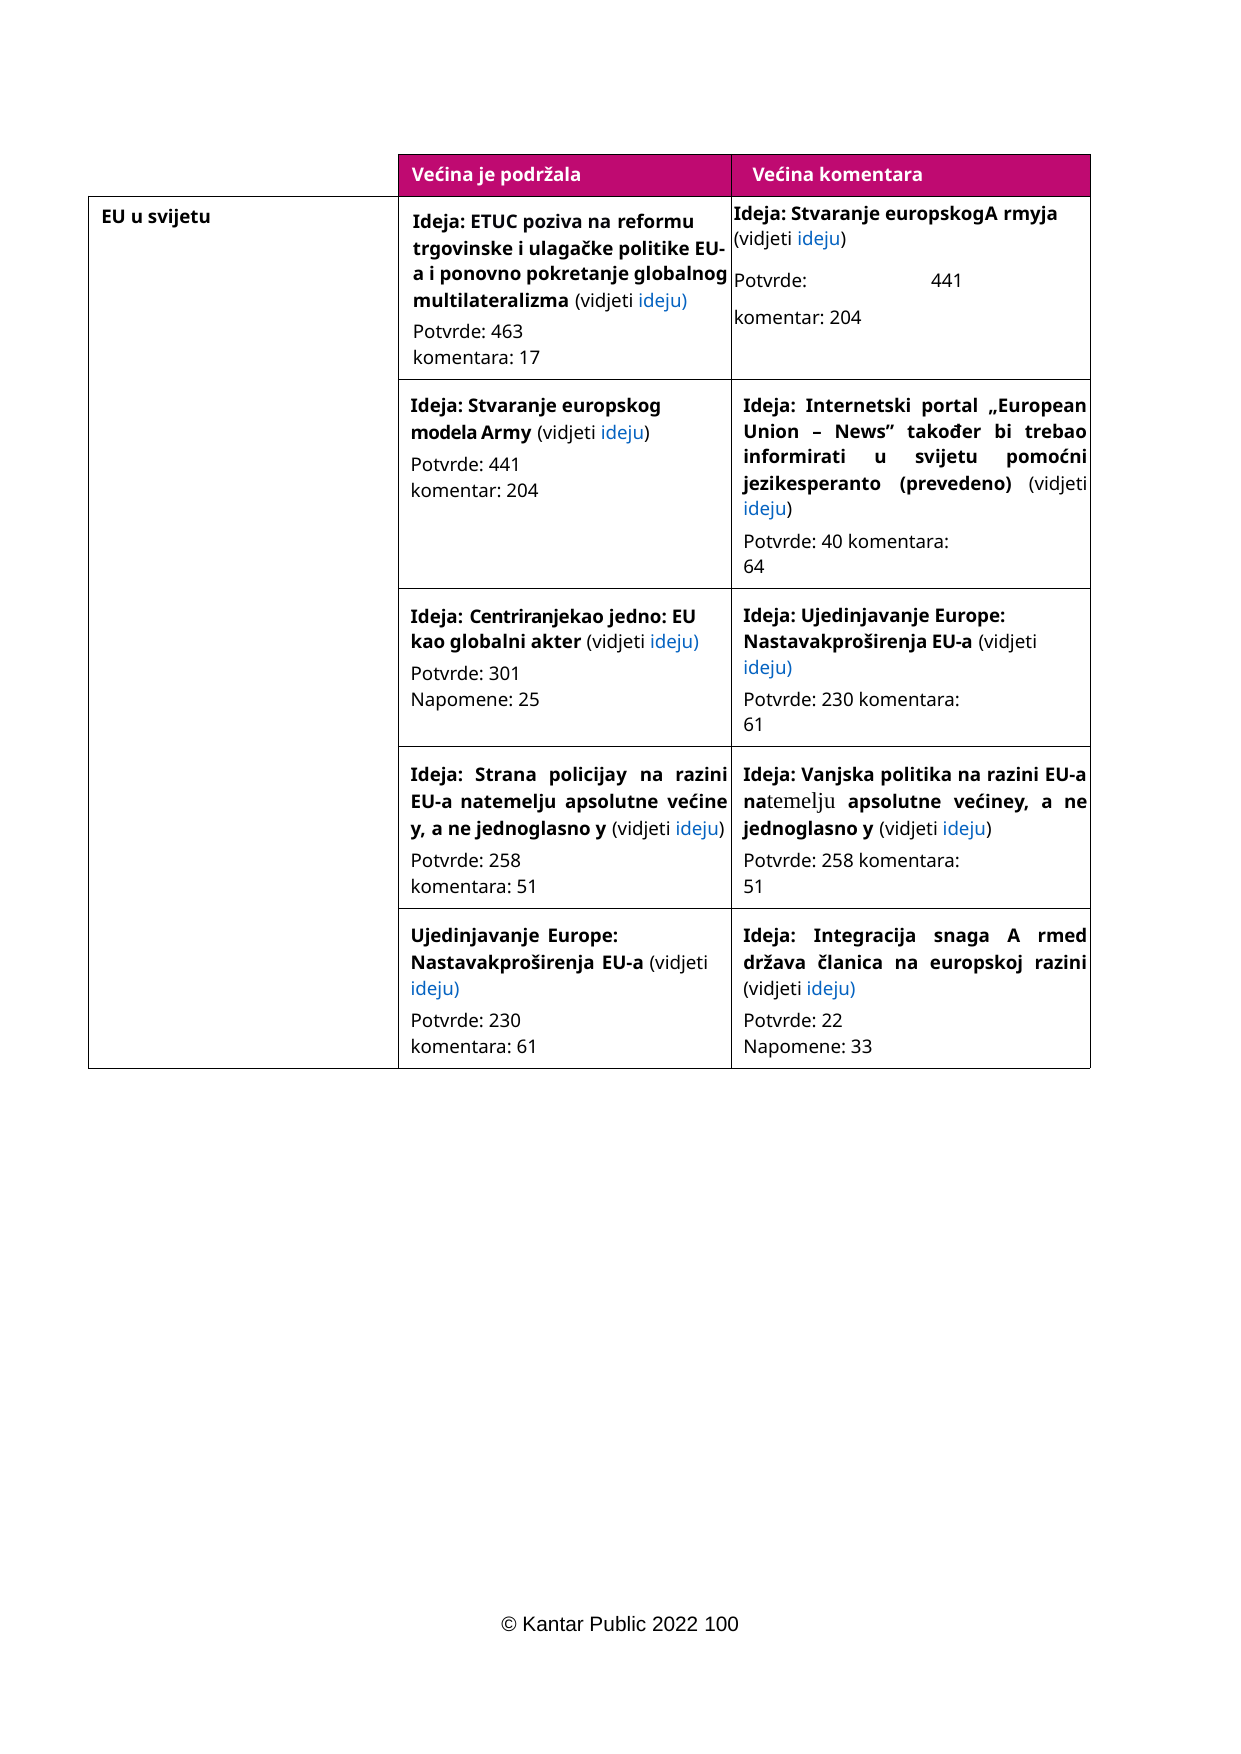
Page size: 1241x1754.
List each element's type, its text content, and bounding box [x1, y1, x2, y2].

table_cell Ideja: ETUC poziva na reformu trgovinske i ulagačke politike EU-a i ponovno pokretanje globalnog multilateralizma (vidjeti ideju) Potvrde: 463 komentara: 17 [399, 197, 731, 379]
table_header [718, 155, 731, 196]
table_header [732, 155, 752, 196]
table_cell Ideja: Integracija snaga A rmed država članica na europskoj razini (vidjeti ideju) Potvrde: 22 Napomene: 33 [732, 909, 1090, 1067]
table_cell Ideja: Internetski portal „European Union – News” također bi trebao informirati u svijetu pomoćni jezikesperanto (prevedeno) (vidjeti ideju) Potvrde: 40 komentara: 64 [732, 380, 1090, 588]
table_header [89, 154, 398, 196]
table_cell Ujedinjavanje Europe: Nastavakproširenja EU-a (vidjeti ideju) Potvrde: 230 komentara: 61 [399, 909, 731, 1067]
table_header [399, 155, 412, 196]
table_header Većina komentara [752, 155, 1064, 196]
table_cell Ideja: Vanjska politika na razini EU-a natemelju apsolutne većiney, a ne jednoglasno y (vidjeti ideju) Potvrde: 258 komentara: 51 [732, 747, 1090, 908]
table_cell Ideja: Stvaranje europskogA rmyja (vidjeti ideju) Potvrde: 441 komentar: 204 [732, 197, 1090, 379]
table_header Većina je podržala [412, 155, 718, 196]
table_cell Ideja: Centriranjekao jedno: EU kao globalni akter (vidjeti ideju) Potvrde: 301 Napomene: 25 [399, 589, 731, 746]
table_cell Ideja: Ujedinjavanje Europe: Nastavakproširenja EU-a (vidjeti ideju) Potvrde: 230 komentara: 61 [732, 589, 1090, 746]
table_cell Ideja: Stvaranje europskog modela Army (vidjeti ideju) Potvrde: 441 komentar: 204 [399, 380, 731, 588]
table_cell EU u svijetu [89, 197, 398, 1067]
table_header [1064, 155, 1090, 196]
table_cell Ideja: Strana policijay na razini EU-a natemelju apsolutne većine y, a ne jednoglasno y (vidjeti ideju) Potvrde: 258 komentara: 51 [399, 747, 731, 908]
